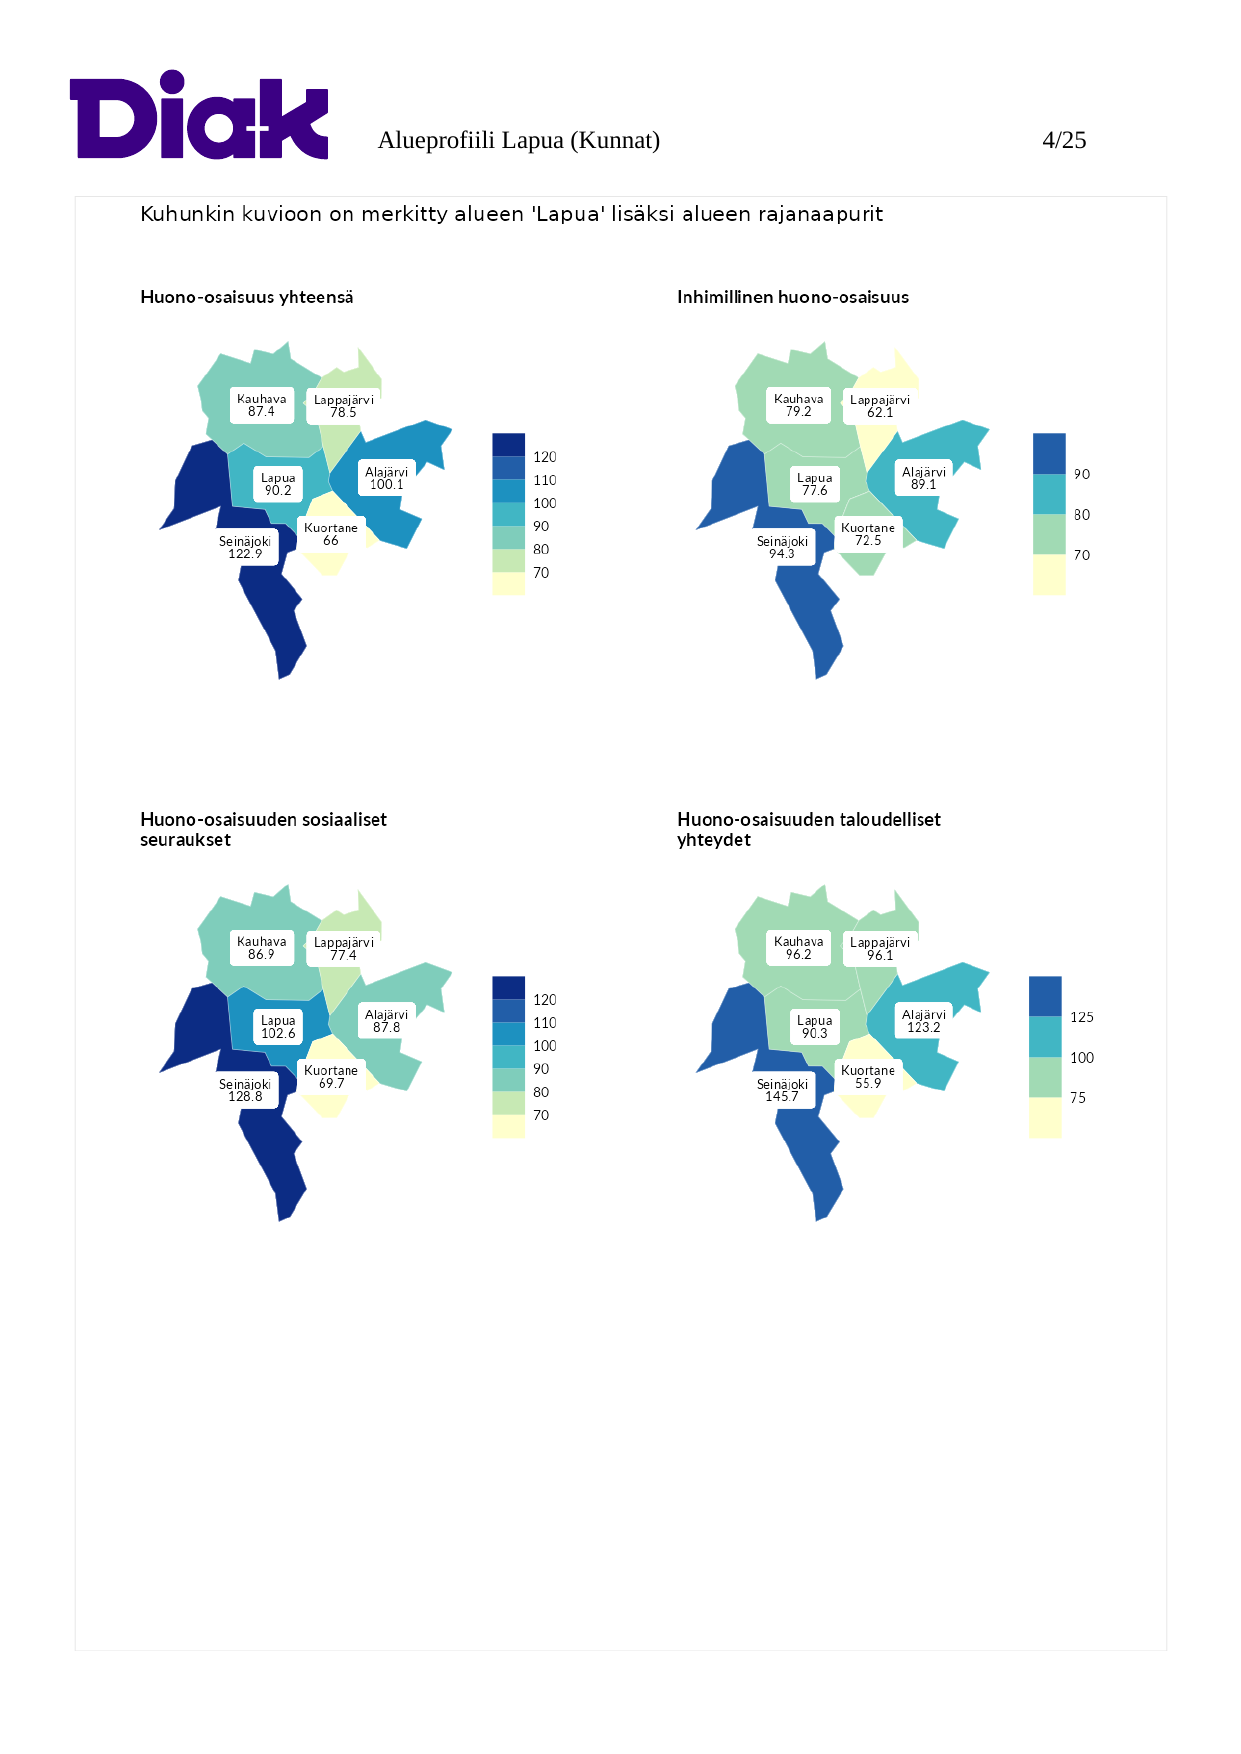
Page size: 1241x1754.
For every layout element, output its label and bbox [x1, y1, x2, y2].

picture [61, 196, 1179, 1651]
